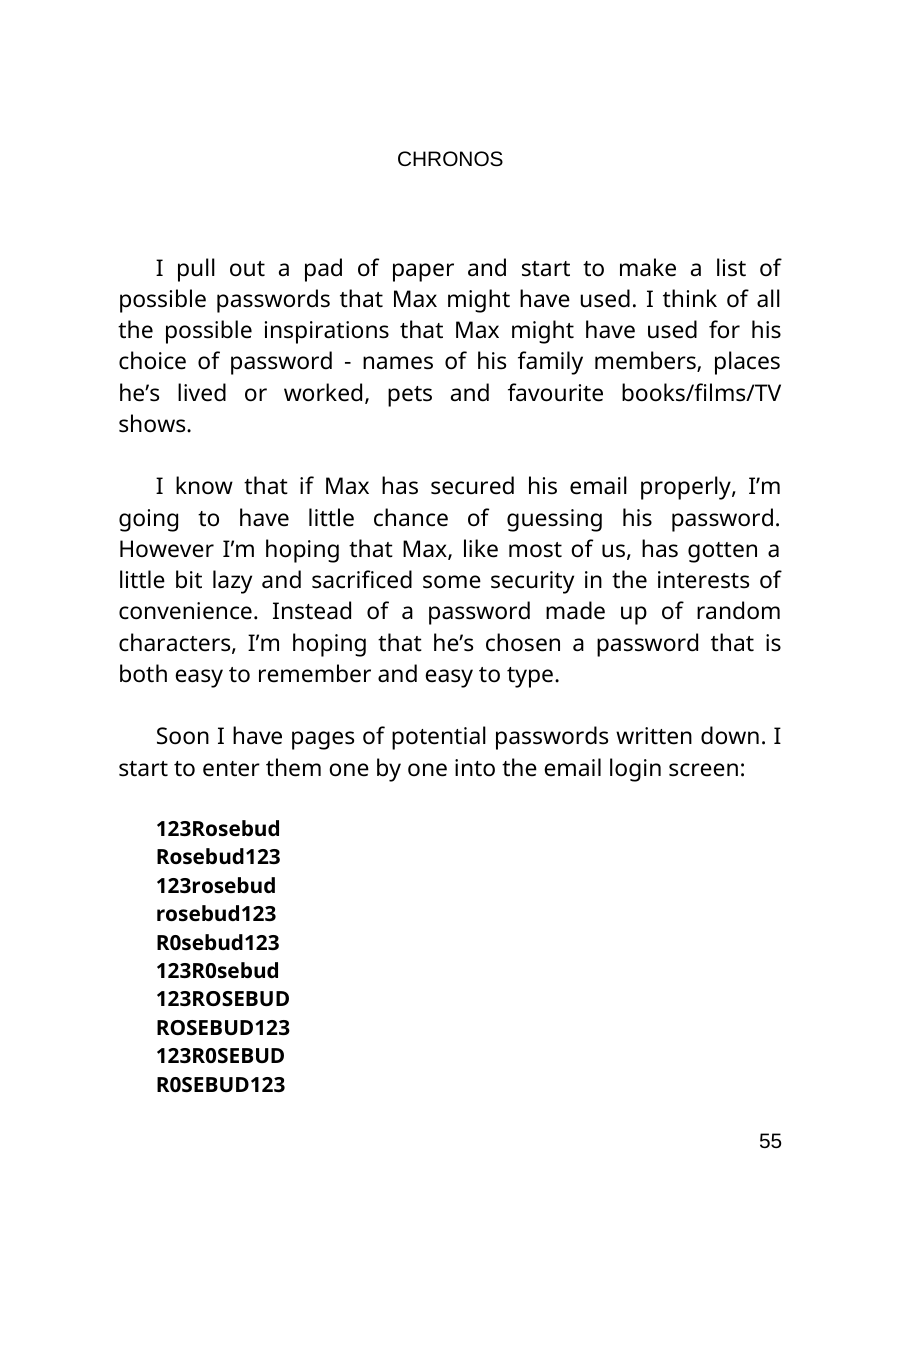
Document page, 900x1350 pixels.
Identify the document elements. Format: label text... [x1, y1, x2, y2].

text R0SEBUD123 [118, 1070, 782, 1098]
text 123R0sebud [118, 956, 782, 984]
text Soon I have pages of potential passwords written down. I start to enter them one by one into the email login screen: [118, 720, 782, 783]
text R0sebud123 [118, 928, 782, 956]
text I pull out a pad of paper and start to make a list of possible passwords that Max might have used. I think of all the possible inspirations that Max might have used for his choice of password - names of his family members, places he’s lived or worked, pets and favourite books/films/TV shows. [118, 251, 782, 439]
text rosebud123 [118, 899, 782, 928]
text Rosebud123 [118, 842, 782, 871]
text ROSEBUD123 [118, 1013, 782, 1041]
text 123rosebud [118, 871, 782, 899]
text 123Rosebud [118, 814, 782, 842]
text 123R0SEBUD [118, 1041, 782, 1070]
text I know that if Max has secured his email properly, I’m going to have little chance of guessing his password. However I’m hoping that Max, like most of us, has gotten a little bit lazy and sacrificed some security in the interests of convenience. Instead of a password made up of random characters, I’m hoping that he’s chosen a password that is both easy to remember and easy to type. [118, 470, 782, 689]
text 123ROSEBUD [118, 984, 782, 1013]
